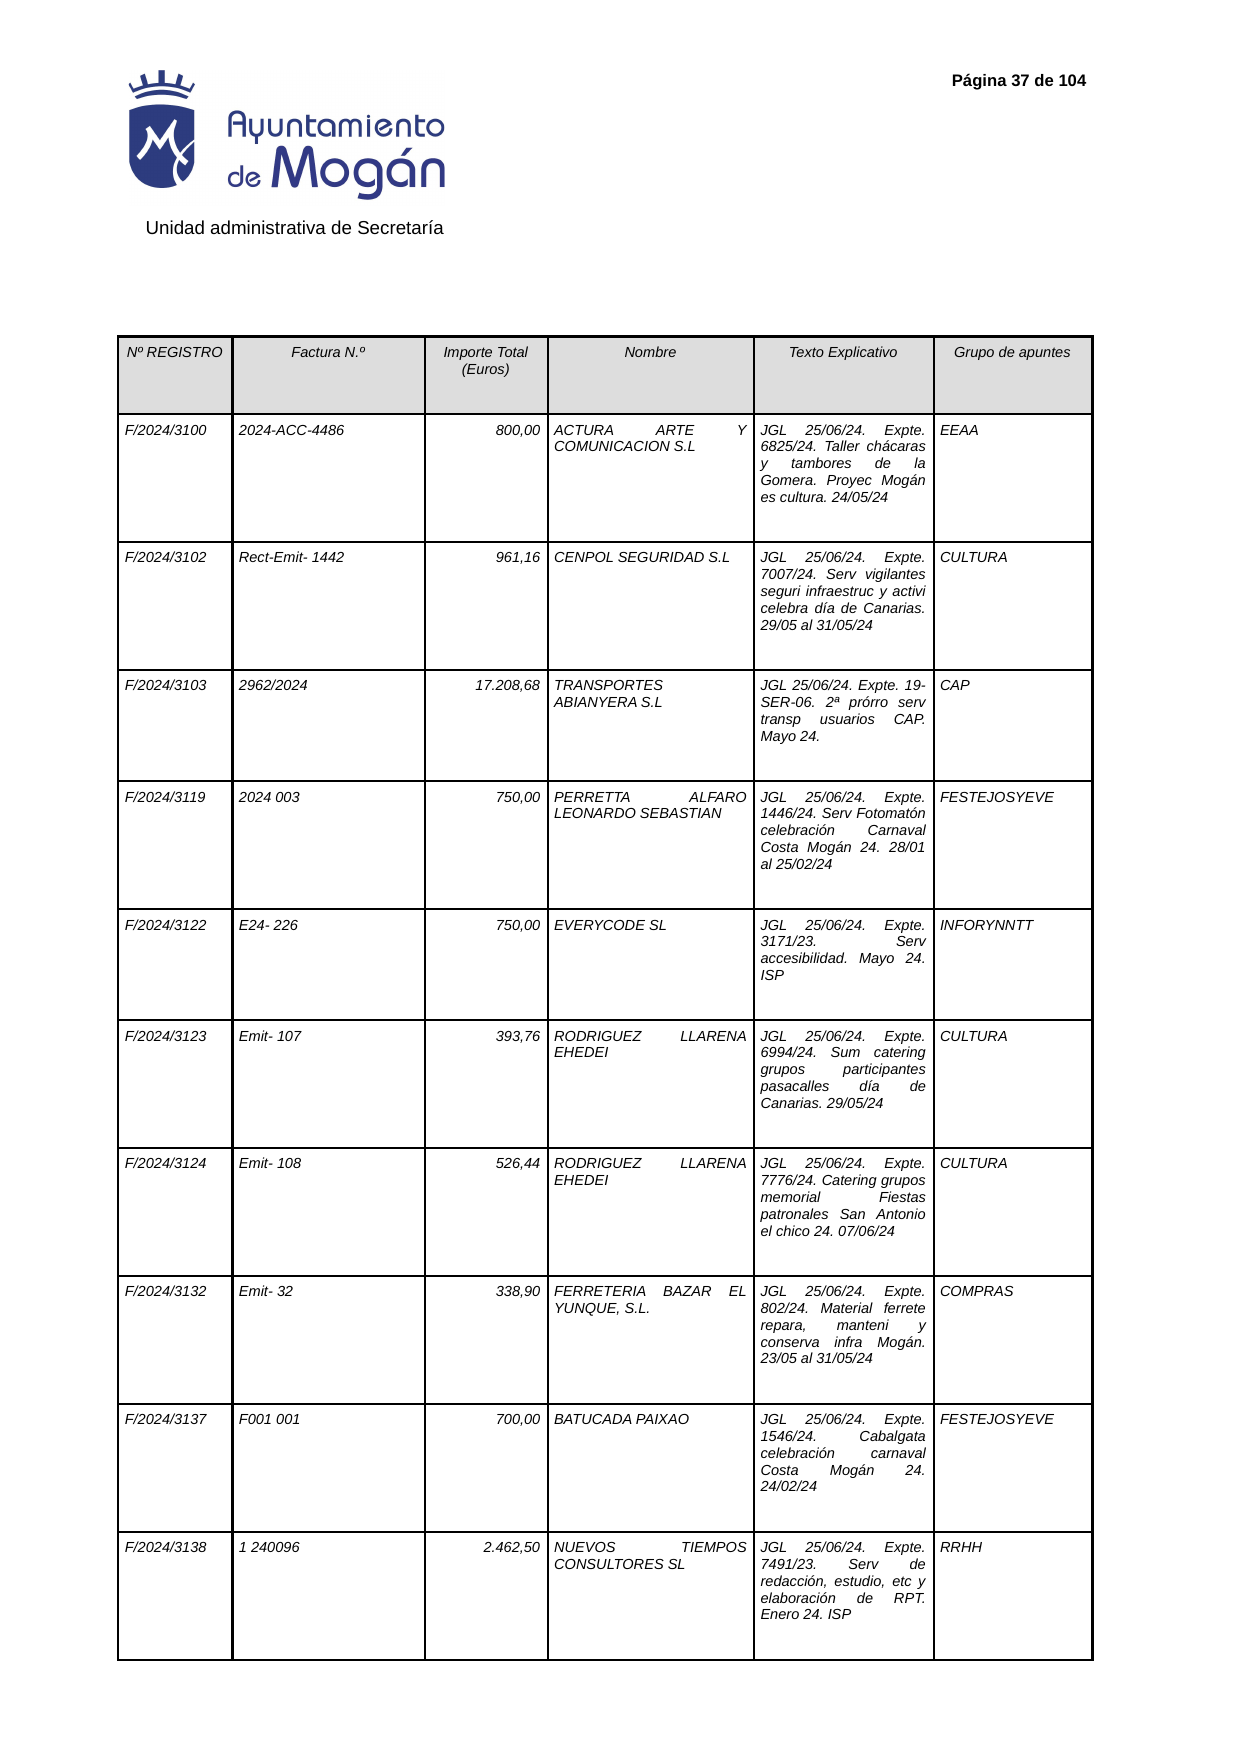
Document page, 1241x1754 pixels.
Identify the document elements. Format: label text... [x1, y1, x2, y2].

table_cell CENPOL SEGURIDAD S.L [549, 543, 753, 669]
table_cell CULTURA [935, 543, 1091, 669]
table_cell JGL 25/06/24. Expte. 19-SER-06. 2ª prórro serv transp usuarios CAP. Mayo 24. [755, 671, 933, 780]
table_cell NUEVOS TIEMPOS CONSULTORES SL [549, 1533, 753, 1658]
table_header Texto Explicativo [755, 338, 933, 413]
table_cell 1 240096 [234, 1533, 424, 1658]
table_cell JGL 25/06/24. Expte. 802/24. Material ferrete repara, manteni y conserva infra Mogán. 23/05 al 31/05/24 [755, 1277, 933, 1403]
table_cell JGL 25/06/24. Expte. 6994/24. Sum catering grupos participantes pasacalles día de Canarias. 29/05/24 [755, 1021, 933, 1147]
table_cell JGL 25/06/24. Expte. 7007/24. Serv vigilantes seguri infraestruc y activi celebra día de Canarias. 29/05 al 31/05/24 [755, 543, 933, 669]
table_cell F/2024/3122 [119, 910, 231, 1019]
table_cell F/2024/3138 [119, 1533, 231, 1658]
table_cell COMPRAS [935, 1277, 1091, 1403]
table_cell JGL 25/06/24. Expte. 1546/24. Cabalgata celebración carnaval Costa Mogán 24. 24/02/24 [755, 1405, 933, 1531]
table_cell 750,00 [426, 782, 547, 908]
table_cell 961,16 [426, 543, 547, 669]
table_cell Emit- 32 [234, 1277, 424, 1403]
table_cell 2024 003 [234, 782, 424, 908]
table_cell FESTEJOSYEVE [935, 782, 1091, 908]
table_cell RODRIGUEZ LLARENA EHEDEI [549, 1021, 753, 1147]
table_cell FERRETERIA BAZAR EL YUNQUE, S.L. [549, 1277, 753, 1403]
table_cell EVERYCODE SL [549, 910, 753, 1019]
table_cell F001 001 [234, 1405, 424, 1531]
table_cell CAP [935, 671, 1091, 780]
table_cell E24- 226 [234, 910, 424, 1019]
table_cell RODRIGUEZ LLARENA EHEDEI [549, 1149, 753, 1275]
table_cell 526,44 [426, 1149, 547, 1275]
table_cell F/2024/3124 [119, 1149, 231, 1275]
table_cell TRANSPORTES ABIANYERA S.L [549, 671, 753, 780]
table_cell JGL 25/06/24. Expte. 7776/24. Catering grupos memorial Fiestas patronales San Antonio el chico 24. 07/06/24 [755, 1149, 933, 1275]
table_cell F/2024/3132 [119, 1277, 231, 1403]
picture [128, 70, 445, 206]
table_cell INFORYNNTT [935, 910, 1091, 1019]
table_cell JGL 25/06/24. Expte. 7491/23. Serv de redacción, estudio, etc y elaboración de RPT. Enero 24. ISP [755, 1533, 933, 1658]
table_cell FESTEJOSYEVE [935, 1405, 1091, 1531]
table_cell BATUCADA PAIXAO [549, 1405, 753, 1531]
table_cell JGL 25/06/24. Expte. 6825/24. Taller chácaras y tambores de la Gomera. Proyec Mogán es cultura. 24/05/24 [755, 415, 933, 541]
table_cell F/2024/3119 [119, 782, 231, 908]
table_cell JGL 25/06/24. Expte. 1446/24. Serv Fotomatón celebración Carnaval Costa Mogán 24. 28/01 al 25/02/24 [755, 782, 933, 908]
table_cell CULTURA [935, 1149, 1091, 1275]
table_cell 800,00 [426, 415, 547, 541]
table_cell F/2024/3100 [119, 415, 231, 541]
table_cell PERRETTA ALFARO LEONARDO SEBASTIAN [549, 782, 753, 908]
table_cell 700,00 [426, 1405, 547, 1531]
table_cell Rect-Emit- 1442 [234, 543, 424, 669]
table_cell 2962/2024 [234, 671, 424, 780]
table_cell Emit- 108 [234, 1149, 424, 1275]
table_cell 17.208,68 [426, 671, 547, 780]
table_cell F/2024/3123 [119, 1021, 231, 1147]
table_header Nº REGISTRO [119, 338, 231, 413]
table_cell EEAA [935, 415, 1091, 541]
table_cell Emit- 107 [234, 1021, 424, 1147]
table_cell 750,00 [426, 910, 547, 1019]
table_cell F/2024/3103 [119, 671, 231, 780]
table_header Grupo de apuntes [935, 338, 1091, 413]
table_cell 338,90 [426, 1277, 547, 1403]
table_header Importe Total (Euros) [426, 338, 547, 413]
table_cell F/2024/3102 [119, 543, 231, 669]
table_cell ACTURA ARTE Y COMUNICACION S.L [549, 415, 753, 541]
table_cell 2024-ACC-4486 [234, 415, 424, 541]
table_header Nombre [549, 338, 753, 413]
table_cell JGL 25/06/24. Expte. 3171/23. Serv accesibilidad. Mayo 24. ISP [755, 910, 933, 1019]
table_cell CULTURA [935, 1021, 1091, 1147]
table_cell RRHH [935, 1533, 1091, 1658]
table_cell 393,76 [426, 1021, 547, 1147]
table_cell F/2024/3137 [119, 1405, 231, 1531]
table_cell 2.462,50 [426, 1533, 547, 1658]
table_header Factura N.º [234, 338, 424, 413]
